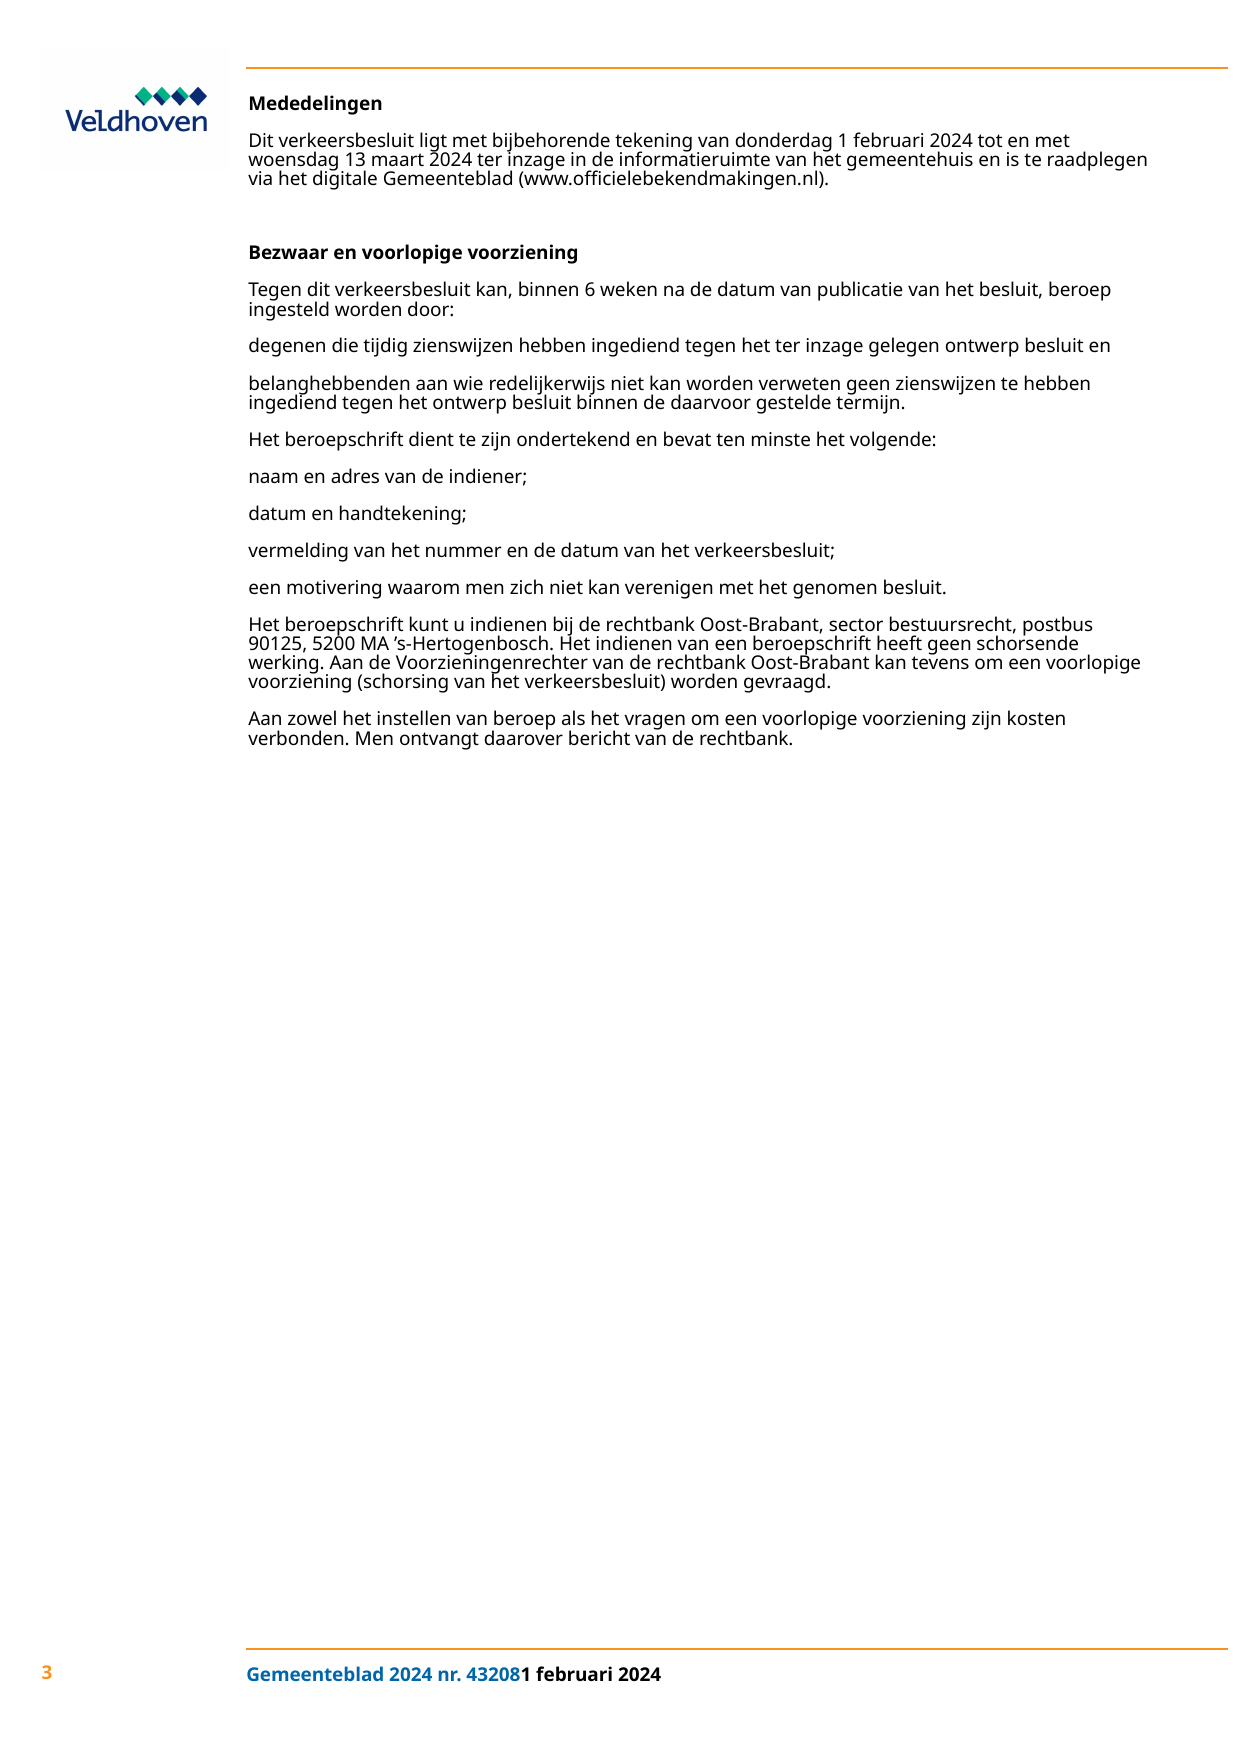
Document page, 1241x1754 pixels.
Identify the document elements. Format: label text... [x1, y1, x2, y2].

text datum en handtekening; [248, 505, 1152, 524]
text vermelding van het nummer en de datum van het verkeersbesluit; [248, 542, 1152, 561]
text Bezwaar en voorlopige voorziening [248, 244, 1152, 263]
text Tegen dit verkeersbesluit kan, binnen 6 weken na de datum van publicatie van het besluit, beroep ingesteld worden door: [248, 281, 1152, 320]
text Het beroepschrift dient te zijn ondertekend en bevat ten minste het volgende: [248, 431, 1152, 450]
text Aan zowel het instellen van beroep als het vragen om een voorlopige voorziening zijn kosten verbonden. Men ontvangt daarover bericht van de rechtbank. [248, 710, 1152, 749]
text een motivering waarom men zich niet kan verenigen met het genomen besluit. [248, 579, 1152, 598]
picture [41, 47, 231, 172]
text Dit verkeersbesluit ligt met bijbehorende tekening van donderdag 1 februari 2024 tot en met woensdag 13 maart 2024 ter inzage in de informatieruimte van het gemeentehuis en is te raadplegen via het digitale Gemeenteblad (www.officielebekendmakingen.nl). [248, 132, 1152, 189]
text naam en adres van de indiener; [248, 468, 1152, 487]
text Mededelingen [248, 95, 1152, 114]
text Het beroepschrift kunt u indienen bij de rechtbank Oost-Brabant, sector bestuursrecht, postbus 90125, 5200 MA ’s-Hertogenbosch. Het indienen van een beroepschrift heeft geen schorsende werking. Aan de Voorzieningenrechter van de rechtbank Oost-Brabant kan tevens om een voorlopige voorziening (schorsing van het verkeersbesluit) worden gevraagd. [248, 616, 1152, 693]
text belanghebbenden aan wie redelijkerwijs niet kan worden verweten geen zienswijzen te hebben ingediend tegen het ontwerp besluit binnen de daarvoor gestelde termijn. [248, 374, 1152, 413]
text degenen die tijdig zienswijzen hebben ingediend tegen het ter inzage gelegen ontwerp besluit en [248, 337, 1152, 357]
